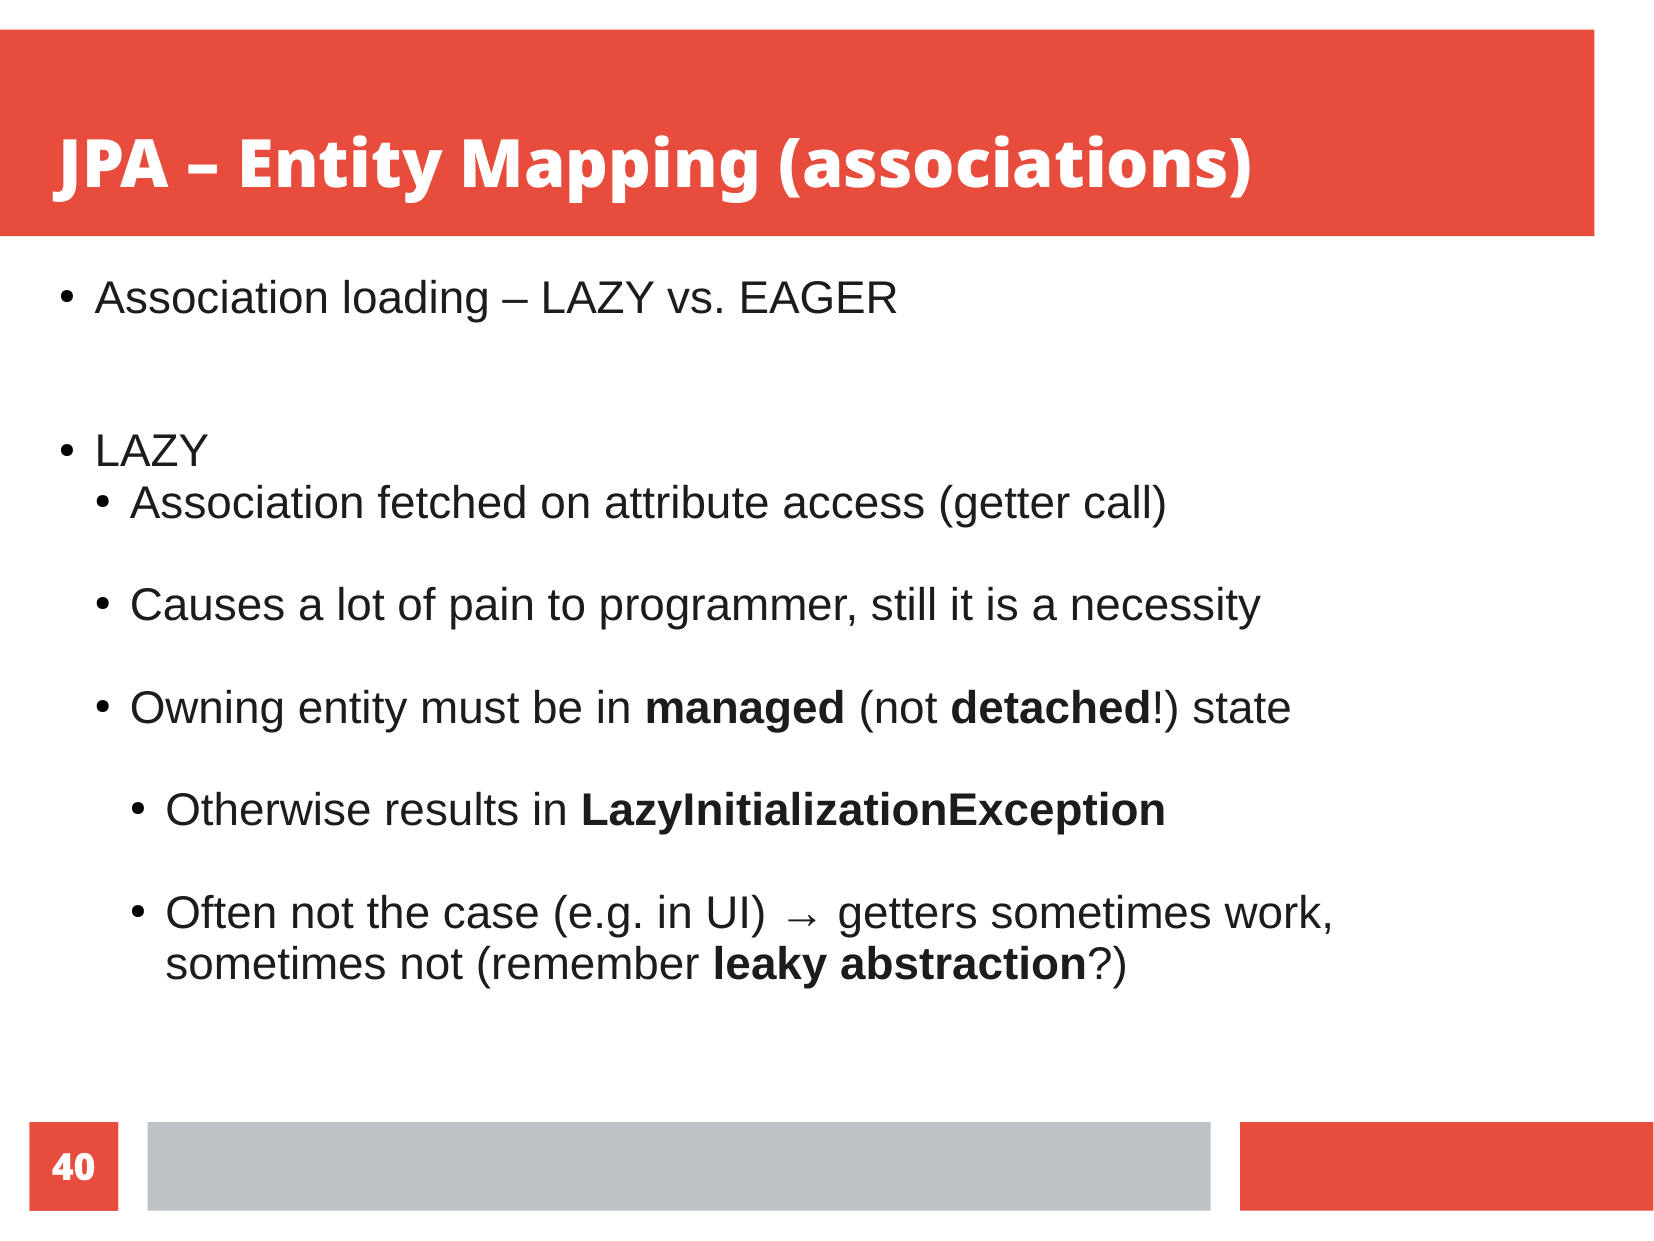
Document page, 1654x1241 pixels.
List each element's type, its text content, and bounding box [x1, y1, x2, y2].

title JPA – Entity Mapping (associations) [59, 59, 1595, 207]
subtitle Association loading – LAZY vs. EAGER LAZY Association fetched on attribute access (getter call) Causes a lot of pain to programmer, still it is a necessity Owning entity must be in managed (not detached!) state Otherwise results in LazyInitializationException Often not the case (e.g. in UI) → getters sometimes work, sometimes not (remember leaky abstraction?) [59, 271, 1565, 1040]
